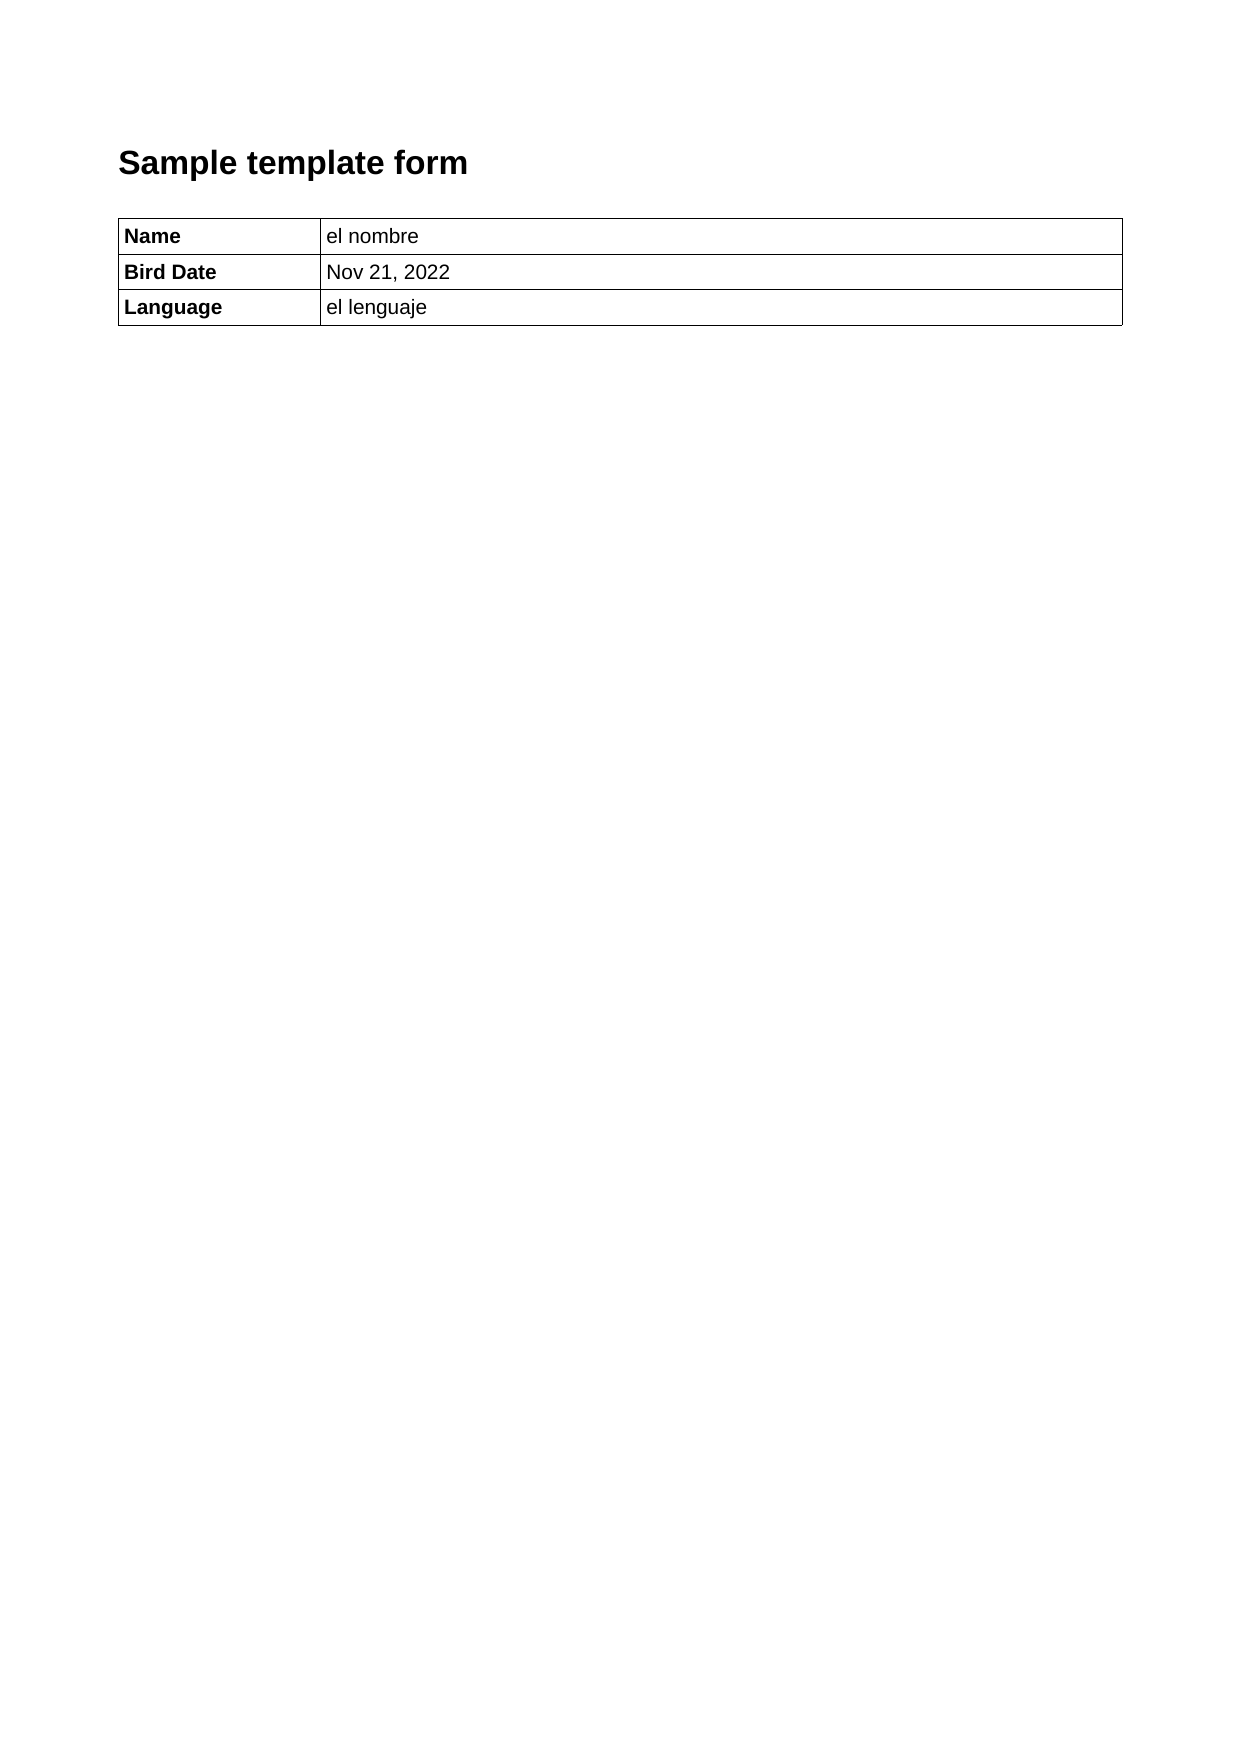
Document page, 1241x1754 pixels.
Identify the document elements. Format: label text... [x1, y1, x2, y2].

table_header el nombre [321, 219, 1122, 254]
table_cell el lenguaje [321, 290, 1122, 325]
table_cell Language [119, 290, 320, 325]
table_header Name [119, 219, 320, 254]
subtitle Sample template form [118, 143, 1122, 182]
table_cell Bird Date [119, 255, 320, 289]
table_cell Nov 21, 2022 [321, 255, 1122, 289]
